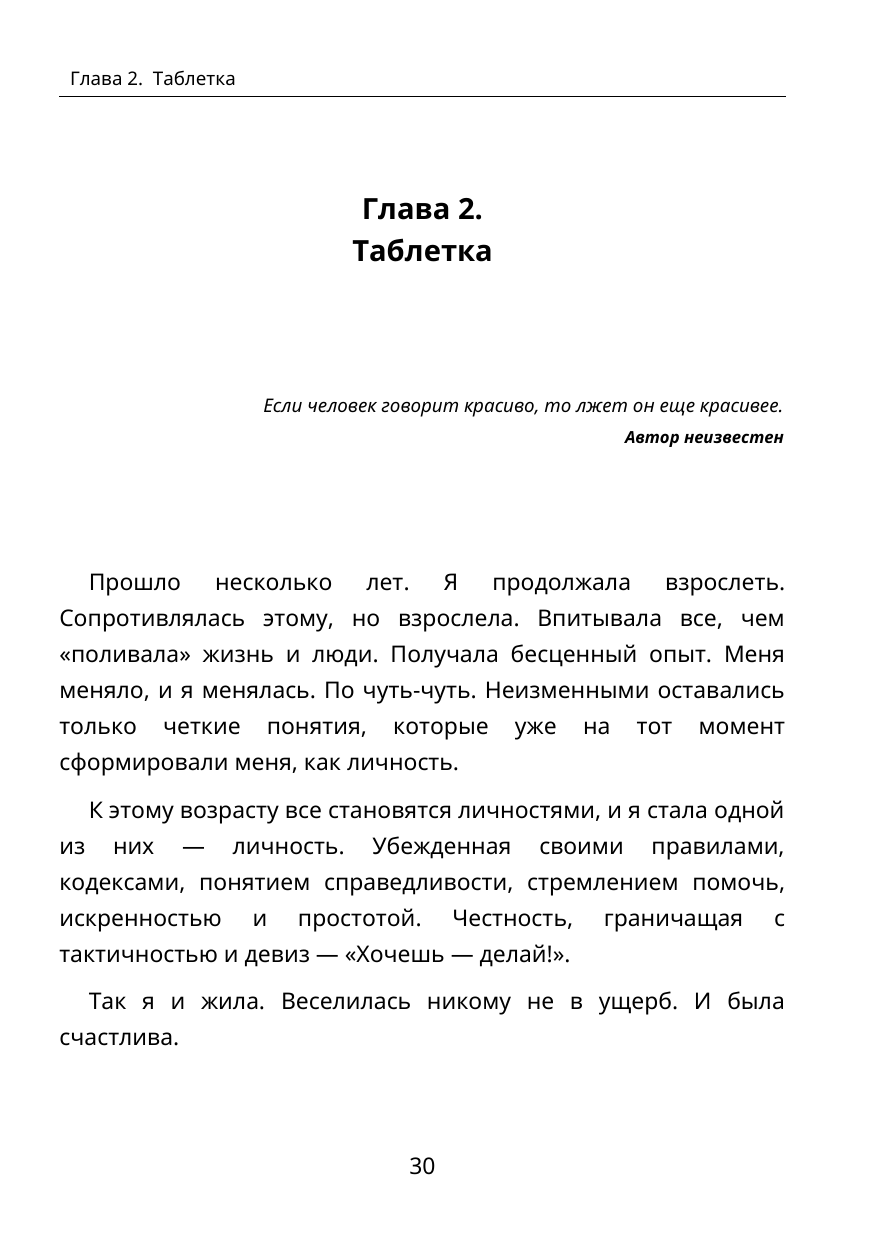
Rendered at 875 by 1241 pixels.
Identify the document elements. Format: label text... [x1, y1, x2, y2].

subtitle Глава 2. Таблетка [59, 185, 786, 270]
text К этому возрасту все становятся личностями, и я стала одной из них — личность. Убежденная своими правилами, кодексами, понятием справедливости, стремлением помочь, искренностью и простотой. Честность, граничащая с тактичностью и девиз — «Хочешь — делай!». [59, 794, 786, 969]
text Если человек говорит красиво, то лжет он еще красивее. [207, 388, 786, 418]
text Так я и жила. Веселилась никому не в ущерб. И была счастлива. [59, 985, 786, 1052]
text Прошло несколько лет. Я продолжала взрослеть. Сопротивлялась этому, но взрослела. Впитывала все, чем «поливала» жизнь и люди. Получала бесценный опыт. Меня меняло, и я менялась. По чуть-чуть. Неизменными оставались только четкие понятия, которые уже на тот момент сформировали меня, как личность. [59, 566, 786, 777]
text Автор неизвестен [118, 418, 786, 448]
